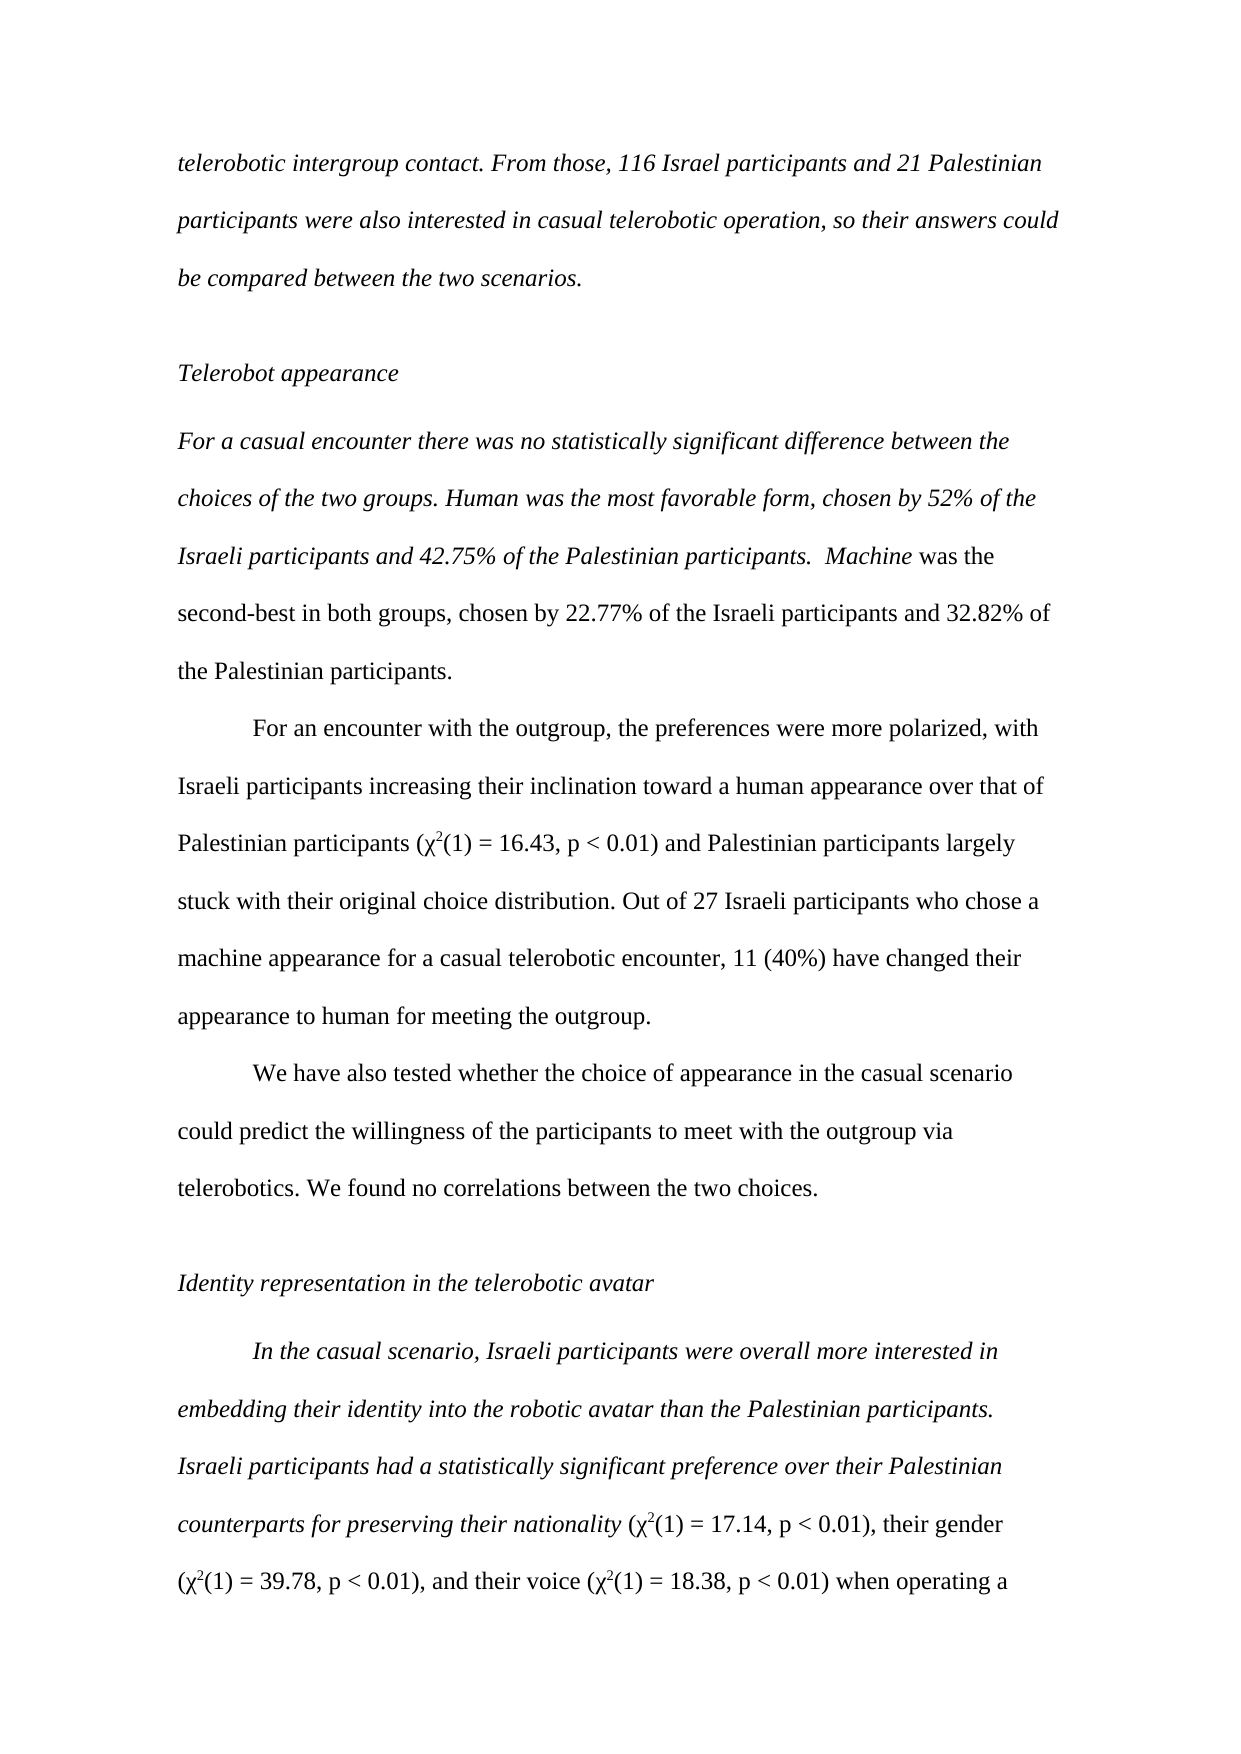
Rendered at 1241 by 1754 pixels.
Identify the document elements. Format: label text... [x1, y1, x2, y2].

subtitle Identity representation in the telerobotic avatar [177, 1268, 1004, 1297]
text In the casual scenario, Israeli participants were overall more interested in embedding their identity into the robotic avatar than the Palestinian participants. Israeli participants had a statistically significant preference over their Palestinian counterparts for preserving their nationality (χ2(1) = 17.14, p < 0.01), their gender (χ2(1) = 39.78, p < 0.01), and their voice (χ2(1) = 18.38, p < 0.01) when operating a [177, 1336, 1063, 1595]
text telerobotic intergroup contact. From those, 116 Israel participants and 21 Palestinian participants were also interested in casual telerobotic operation, so their answers could be compared between the two scenarios. [177, 148, 1063, 291]
text For an encounter with the outgroup, the preferences were more polarized, with Israeli participants increasing their inclination toward a human appearance over that of Palestinian participants (χ2(1) = 16.43, p < 0.01) and Palestinian participants largely stuck with their original choice distribution. Out of 27 Israeli participants who chose a machine appearance for a casual telerobotic encounter, 11 (40%) have changed their appearance to human for meeting the outgroup. [177, 713, 1063, 1029]
text For a casual encounter there was no statistically significant difference between the choices of the two groups. Human was the most favorable form, chosen by 52% of the Israeli participants and 42.75% of the Palestinian participants. Machine was the second-best in both groups, chosen by 22.77% of the Israeli participants and 32.82% of the Palestinian participants. [177, 426, 1063, 684]
text We have also tested whether the choice of appearance in the casual scenario could predict the willingness of the participants to meet with the outgroup via telerobotics. We found no correlations between the two choices. [177, 1058, 1063, 1202]
subtitle Telerobot appearance [177, 358, 1004, 386]
